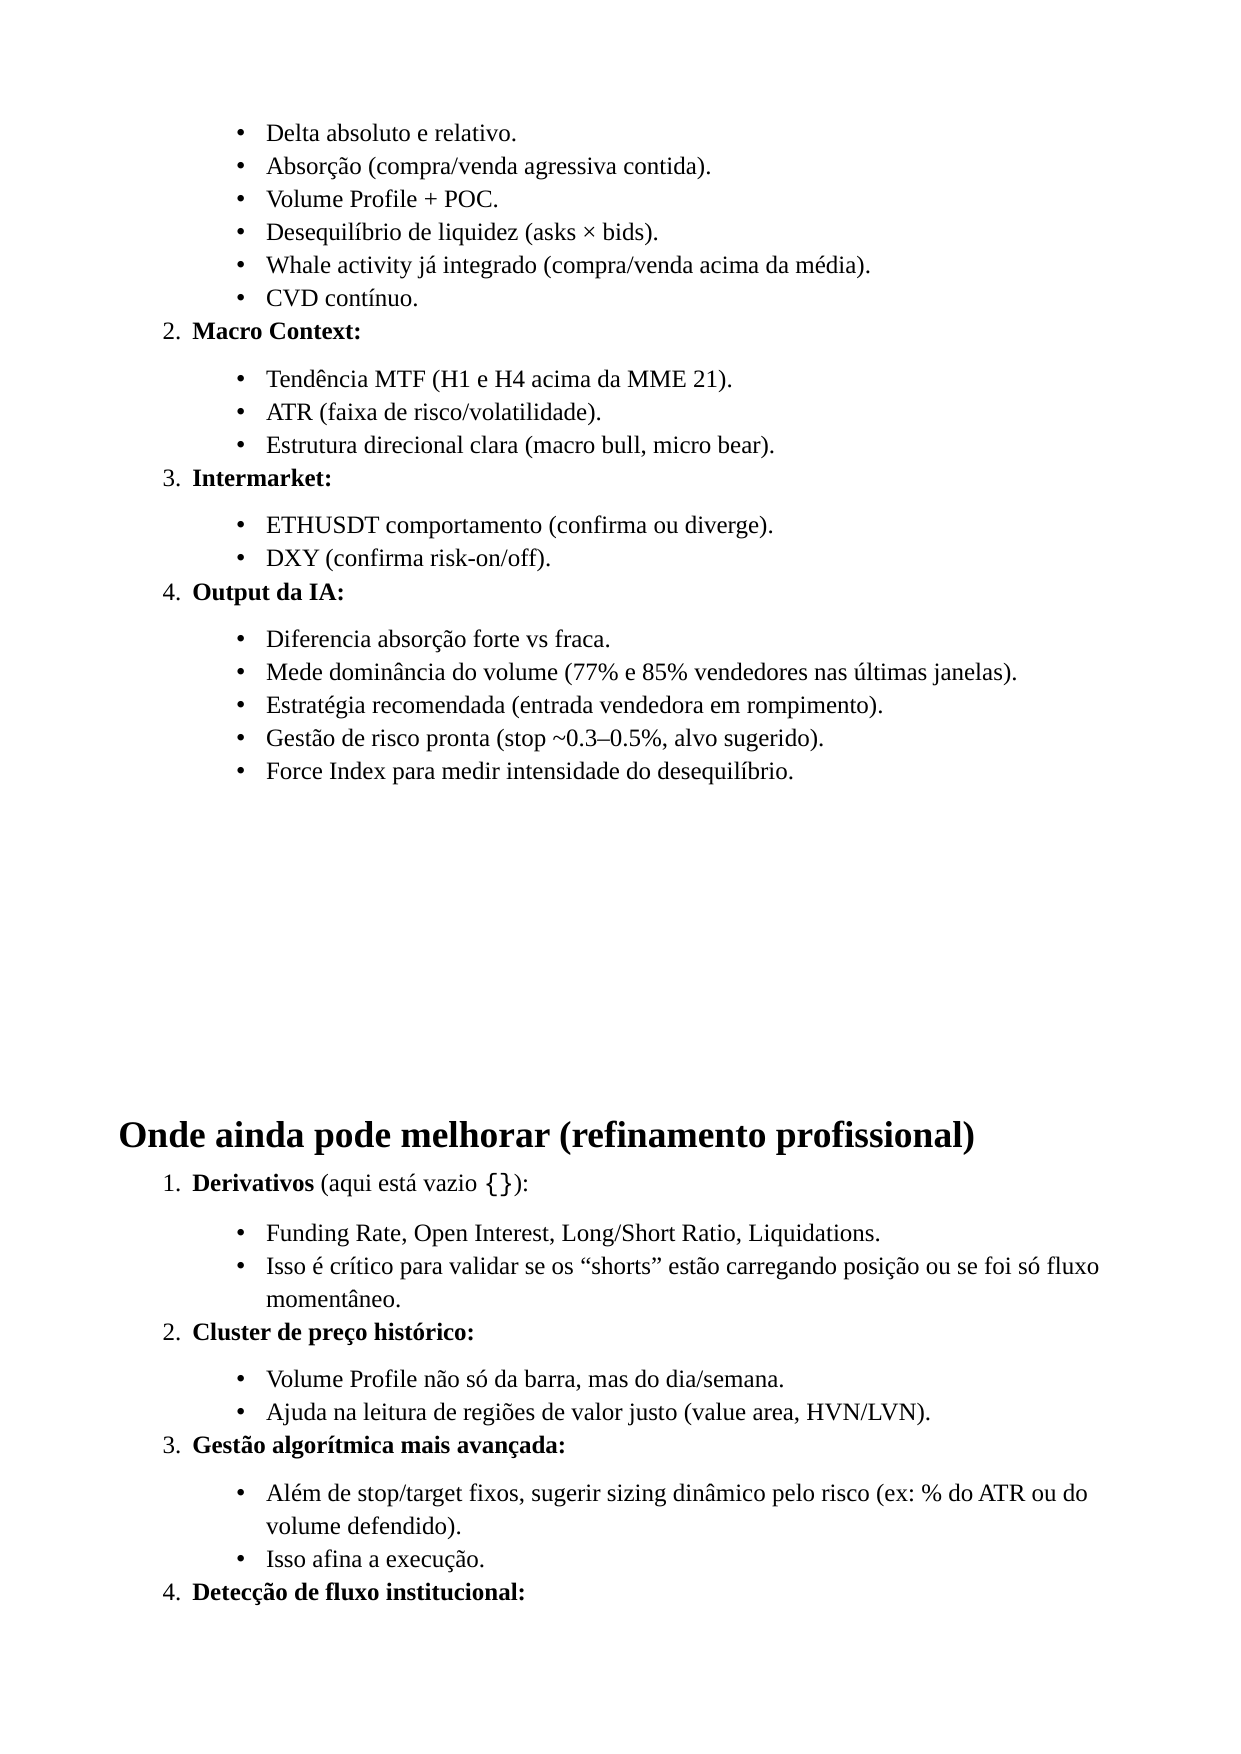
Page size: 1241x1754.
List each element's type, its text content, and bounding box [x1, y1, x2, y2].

list Absorção (compra/venda agressiva contida). [236, 151, 1122, 180]
list Gestão de risco pronta (stop ~0.3–0.5%, alvo sugerido). [236, 723, 1122, 752]
list ETHUSDT comportamento (confirma ou diverge). [236, 511, 1122, 539]
list Estrutura direcional clara (macro bull, micro bear). [236, 430, 1122, 459]
list Diferencia absorção forte vs fraca. [236, 624, 1122, 653]
list ATR (faixa de risco/volatilidade). [236, 397, 1122, 426]
list Intermarket: [162, 463, 1122, 492]
list Gestão algorítmica mais avançada: [162, 1431, 1122, 1459]
list Detecção de fluxo institucional: [162, 1577, 1122, 1606]
list Isso afina a execução. [236, 1544, 1122, 1573]
list Ajuda na leitura de regiões de valor justo (value area, HVN/LVN). [236, 1397, 1122, 1426]
subtitle Onde ainda pode melhorar (refinamento profissional) [118, 1112, 1122, 1155]
list Volume Profile + POC. [236, 184, 1122, 213]
list Derivativos (aqui está vazio {}): [162, 1168, 1122, 1199]
list Force Index para medir intensidade do desequilíbrio. [236, 756, 1122, 785]
list Isso é crítico para validar se os “shorts” estão carregando posição ou se foi só fluxo momentâneo. [236, 1251, 1122, 1313]
list Delta absoluto e relativo. [236, 118, 1122, 147]
list Volume Profile não só da barra, mas do dia/semana. [236, 1364, 1122, 1393]
list Desequilíbrio de liquidez (asks × bids). [236, 217, 1122, 246]
list CVD contínuo. [236, 283, 1122, 312]
list Macro Context: [162, 316, 1122, 345]
list DXY (confirma risk-on/off). [236, 543, 1122, 572]
list Funding Rate, Open Interest, Long/Short Ratio, Liquidations. [236, 1218, 1122, 1247]
list Tendência MTF (H1 e H4 acima da MME 21). [236, 364, 1122, 393]
list Mede dominância do volume (77% e 85% vendedores nas últimas janelas). [236, 657, 1122, 686]
list Estratégia recomendada (entrada vendedora em rompimento). [236, 690, 1122, 719]
list Além de stop/target fixos, sugerir sizing dinâmico pelo risco (ex: % do ATR ou do volume defendido). [236, 1478, 1122, 1540]
list Cluster de preço histórico: [162, 1317, 1122, 1346]
list Output da IA: [162, 577, 1122, 605]
list Whale activity já integrado (compra/venda acima da média). [236, 250, 1122, 279]
